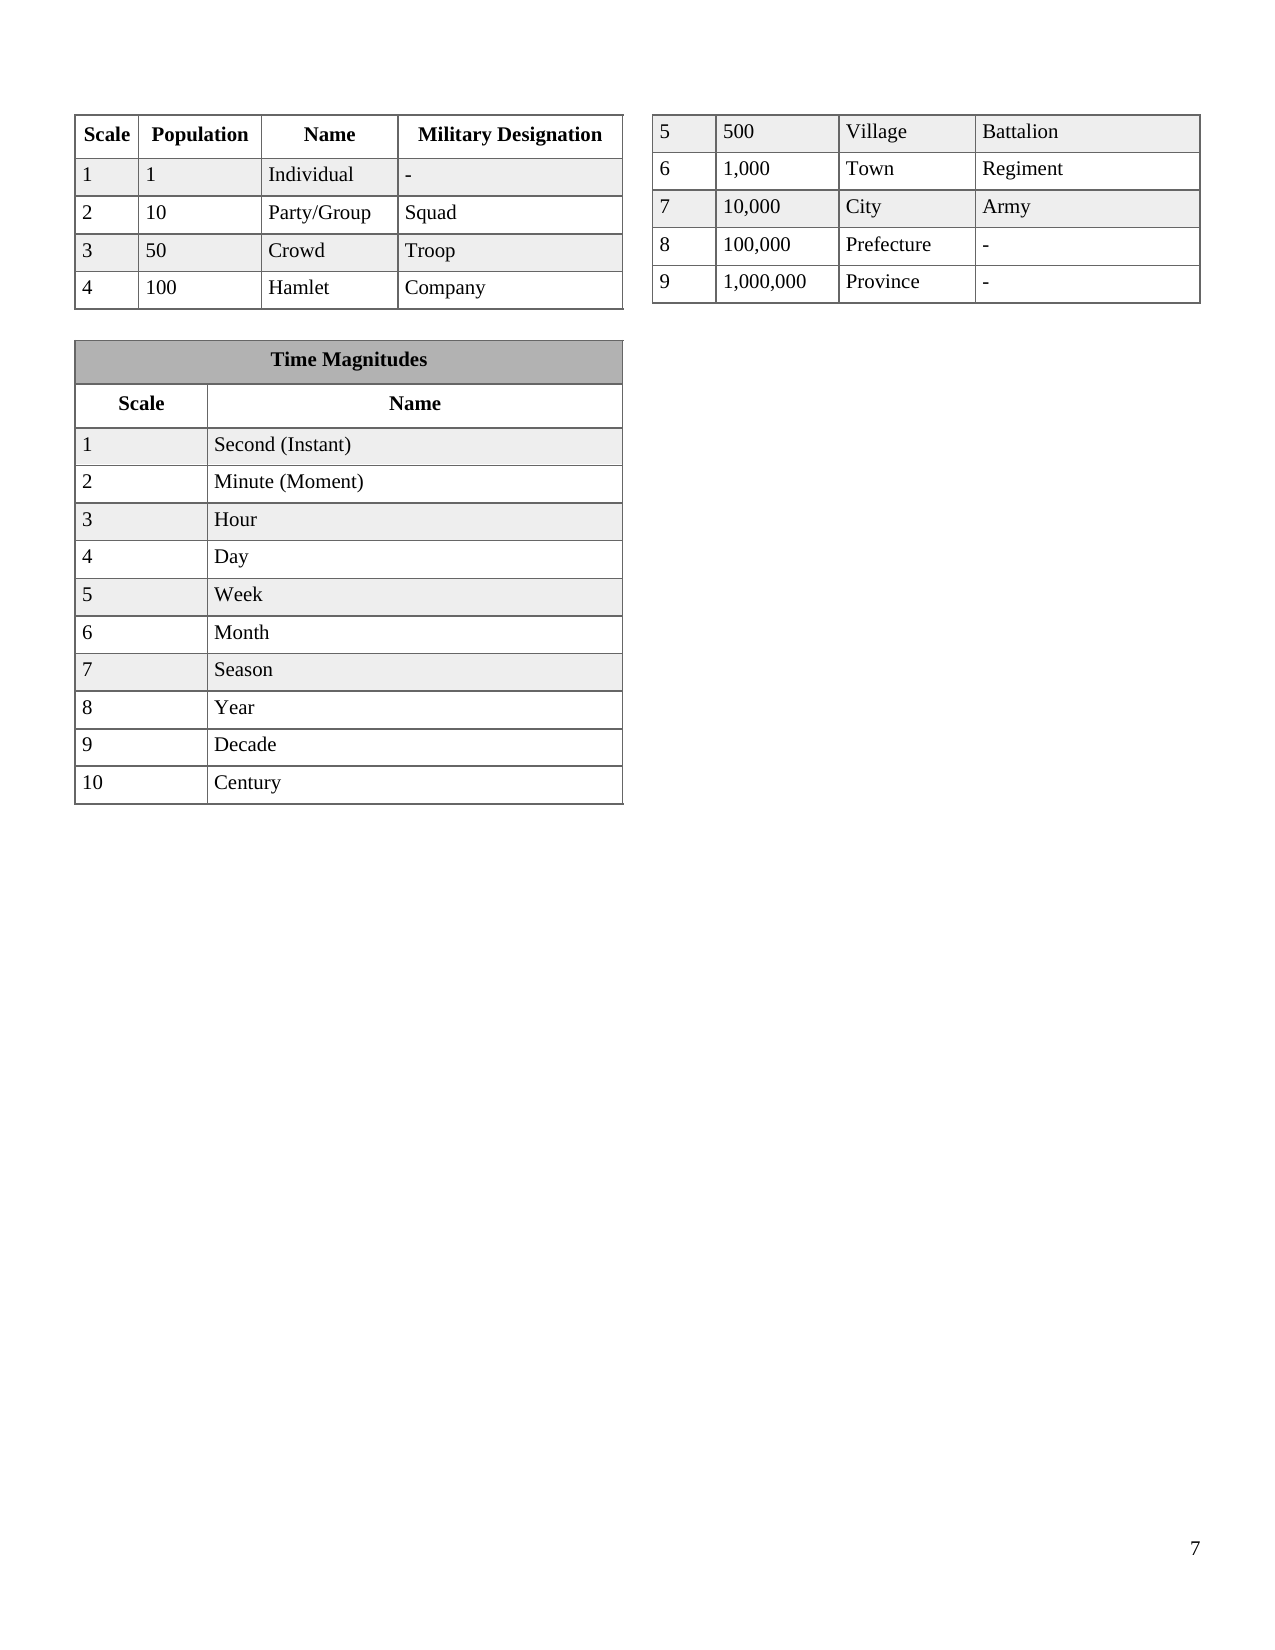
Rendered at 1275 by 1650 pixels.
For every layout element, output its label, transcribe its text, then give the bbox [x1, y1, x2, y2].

table_cell 6 [653, 153, 715, 189]
table_cell 500 [717, 116, 838, 152]
table_cell Century [208, 767, 622, 803]
table_cell 7 [653, 191, 715, 227]
table_cell City [840, 191, 975, 227]
table_cell 2 [76, 197, 138, 233]
table_cell - [976, 266, 1199, 302]
table_cell Hour [208, 504, 622, 540]
table_cell Week [208, 579, 622, 615]
table_cell - [976, 228, 1199, 264]
table_cell 3 [76, 504, 207, 540]
table_cell 3 [76, 235, 138, 271]
table_cell 100 [139, 272, 261, 308]
table_cell Regiment [976, 153, 1199, 189]
table_cell Minute (Moment) [208, 466, 622, 502]
table_cell 50 [139, 235, 261, 271]
table_cell Crowd [262, 235, 397, 271]
table_cell 4 [76, 541, 207, 577]
table_cell 1,000,000 [717, 266, 838, 302]
table_cell 9 [76, 730, 207, 765]
table_cell 8 [653, 228, 715, 264]
table_cell 6 [76, 617, 207, 653]
table_cell 100,000 [717, 228, 838, 264]
table_cell 1 [76, 429, 207, 464]
table_cell Hamlet [262, 272, 397, 308]
table_cell Town [840, 153, 975, 189]
table_cell Decade [208, 730, 622, 765]
table_cell 4 [76, 272, 138, 308]
table_cell Month [208, 617, 622, 653]
table_cell Name [208, 385, 622, 427]
table_cell Party/Group [262, 197, 397, 233]
table_cell Second (Instant) [208, 429, 622, 464]
table_cell Prefecture [840, 228, 975, 264]
table_cell Name [262, 116, 397, 158]
table_cell 2 [76, 466, 207, 502]
table_cell Scale [76, 116, 138, 158]
table_cell 5 [653, 116, 715, 152]
table_cell 10 [76, 767, 207, 803]
table_cell 10,000 [717, 191, 838, 227]
table_cell Army [976, 191, 1199, 227]
table_cell 1 [139, 159, 261, 195]
table_cell Day [208, 541, 622, 577]
table_cell 8 [76, 692, 207, 728]
table_cell Season [208, 654, 622, 690]
table_cell Village [840, 116, 975, 152]
table_cell Year [208, 692, 622, 728]
table_cell 5 [76, 579, 207, 615]
table_cell Scale [76, 385, 207, 427]
table_cell Population [139, 116, 261, 158]
table_cell 9 [653, 266, 715, 302]
table_cell Individual [262, 159, 397, 195]
table_cell Squad [399, 197, 622, 233]
table_cell 7 [76, 654, 207, 690]
table_cell 1 [76, 159, 138, 195]
table_cell Company [399, 272, 622, 308]
table_cell Province [840, 266, 975, 302]
table_cell 1,000 [717, 153, 838, 189]
table_cell Troop [399, 235, 622, 271]
table_header Time Magnitudes [76, 341, 622, 383]
table_cell Military Designation [399, 116, 622, 158]
table_cell 10 [139, 197, 261, 233]
table_cell - [399, 159, 622, 195]
table_cell Battalion [976, 116, 1199, 152]
